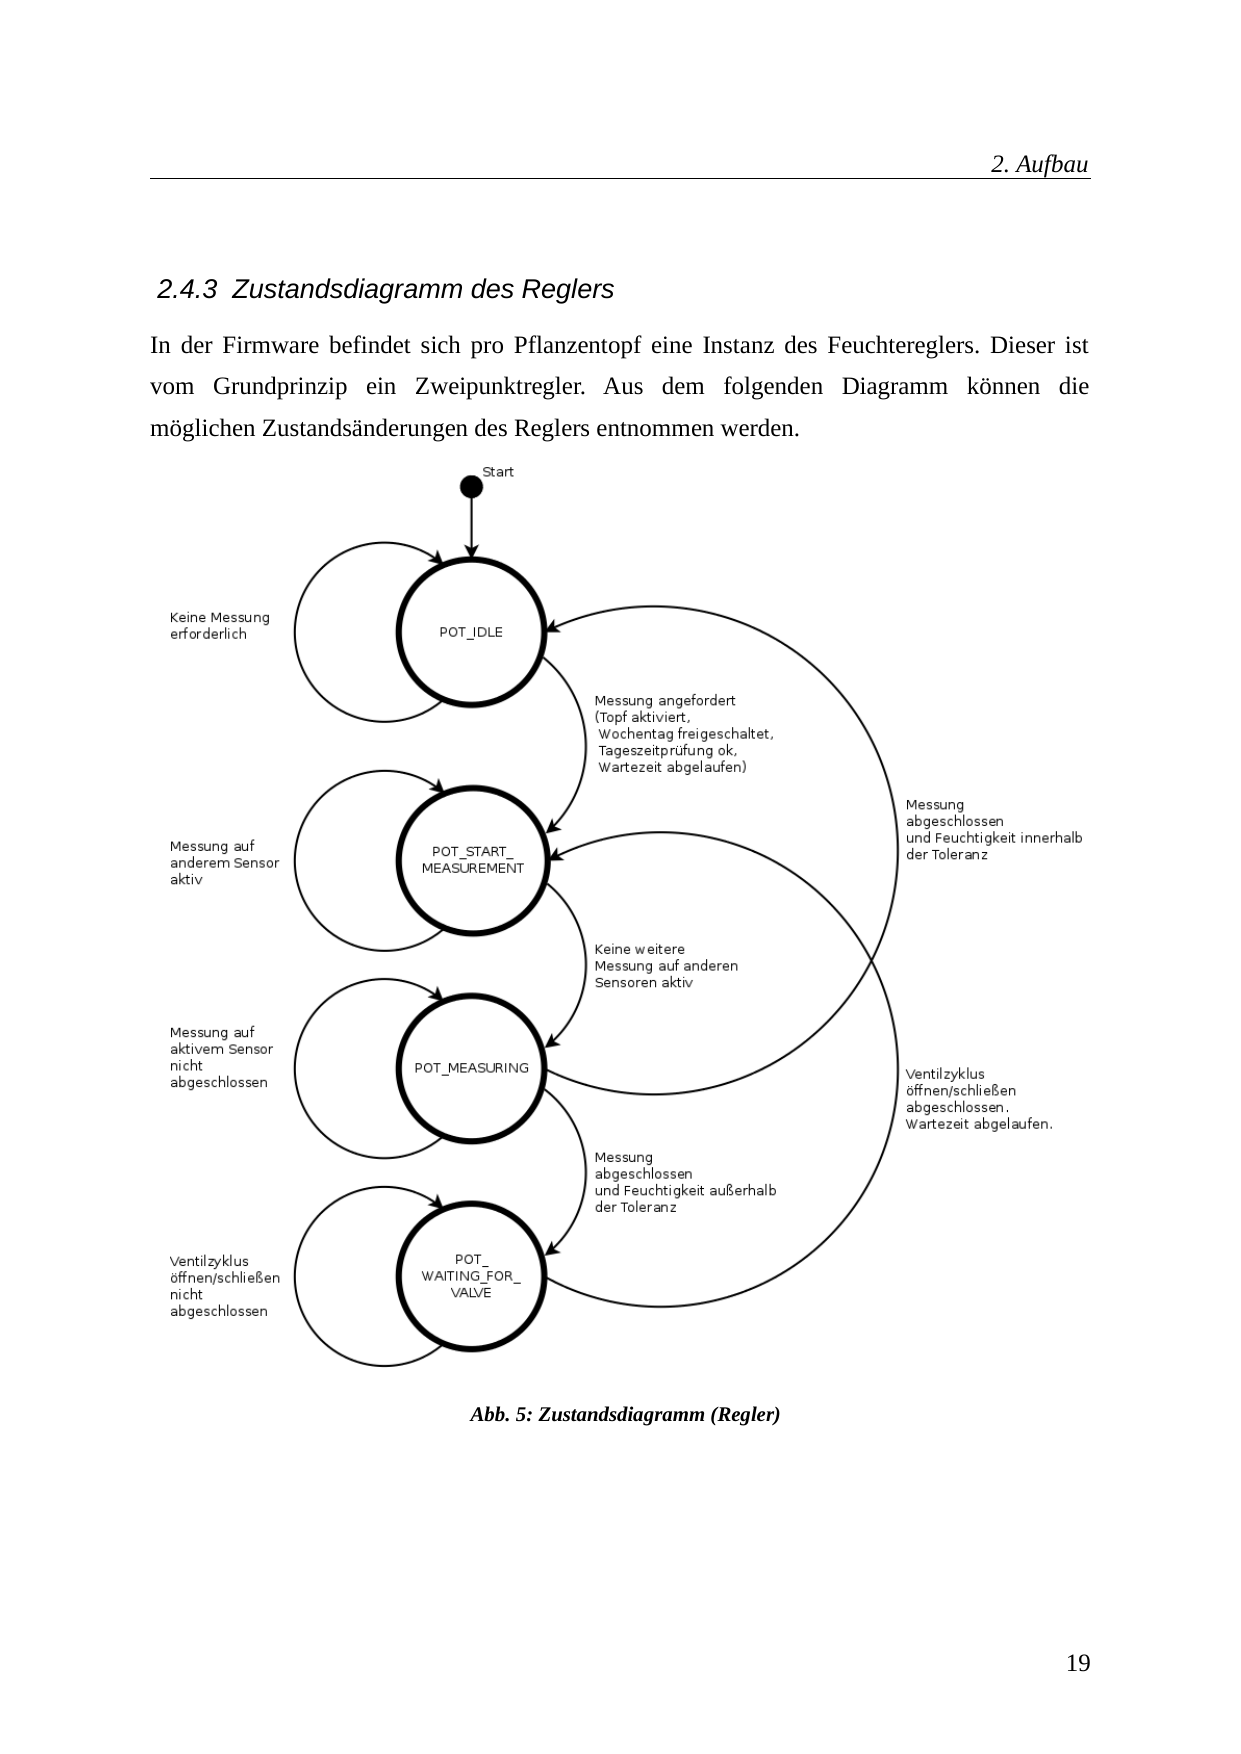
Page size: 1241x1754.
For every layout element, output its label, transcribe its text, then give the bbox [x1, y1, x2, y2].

text In der Firmware befindet sich pro Pflanzentopf eine Instanz des Feuchtereglers. Dieser ist vom Grundprinzip ein Zweipunktregler. Aus dem folgenden Diagramm können die möglichen Zustandsänderungen des Reglers entnommen werden. [150, 331, 1091, 442]
subtitle Zustandsdiagramm des Reglers [157, 274, 1091, 304]
picture [170, 464, 1083, 1368]
text Abb. 5: Zustandsdiagramm (Regler) [170, 1402, 1083, 1425]
